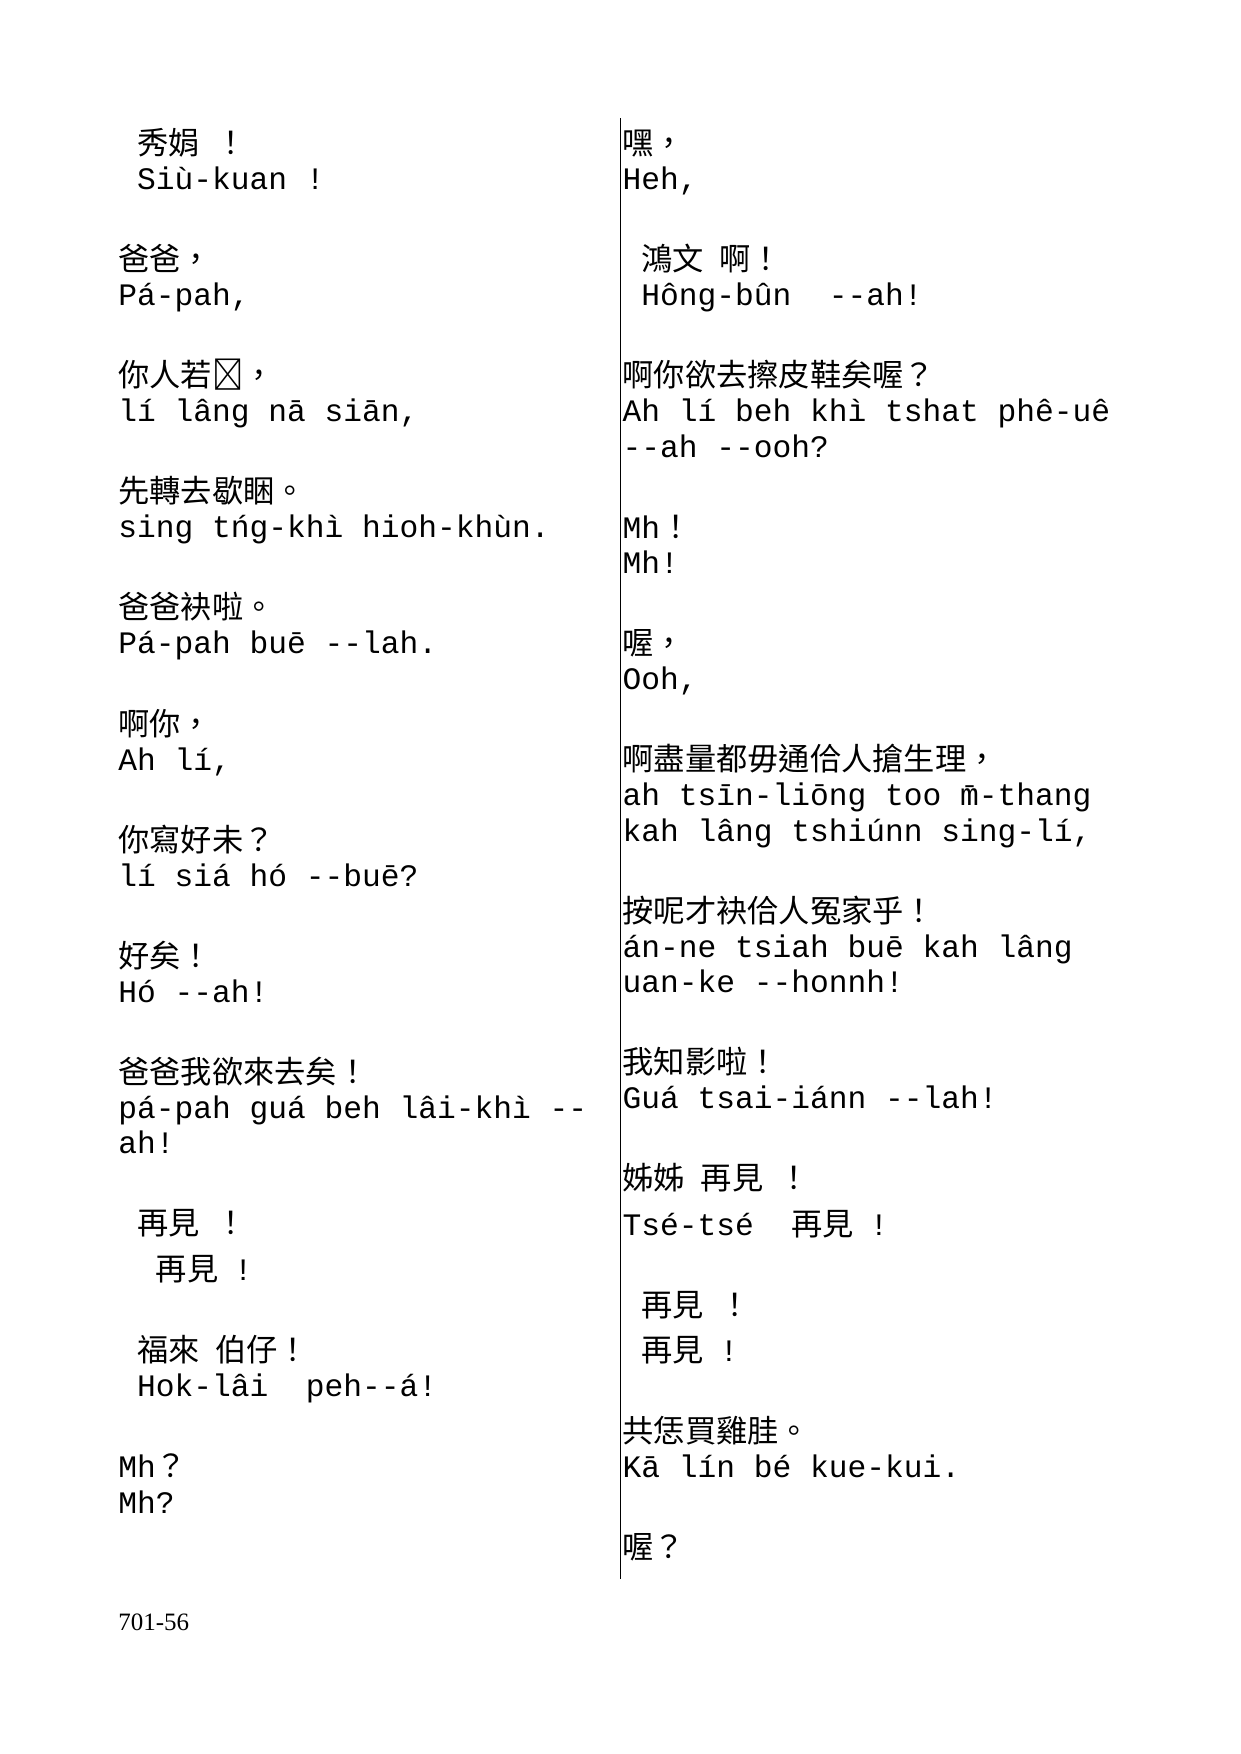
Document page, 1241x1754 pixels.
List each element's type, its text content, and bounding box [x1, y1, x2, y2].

text lí siá hó --buē? [118, 860, 618, 895]
text Mh！ [622, 502, 1122, 548]
text 再見 ！ [118, 1198, 618, 1244]
text 嘿， [622, 118, 1122, 163]
text Mh! [622, 548, 1122, 583]
text Siù-kuan ! [118, 164, 618, 199]
text Ah lí beh khì tshat phê-uê --ah --ooh? [622, 396, 1122, 467]
text Hó --ah! [118, 976, 618, 1011]
text 再見 ！ [622, 1280, 1122, 1325]
text Guá tsai-iánn --lah! [622, 1083, 1122, 1118]
text Hông-bûn --ah! [622, 280, 1122, 315]
text 再見 ! [622, 1325, 1122, 1371]
text 爸爸我欲來去矣！ [118, 1047, 618, 1092]
text 我知影啦！ [622, 1037, 1122, 1083]
text Kā lín bé kue-kui. [622, 1452, 1122, 1487]
text 按呢才袂佮人冤家乎！ [622, 886, 1122, 931]
text 你人若𤺪， [118, 351, 618, 396]
text 好矣！ [118, 931, 618, 976]
text 福來 伯仔！ [118, 1325, 618, 1371]
text 共恁買雞胿。 [622, 1406, 1122, 1452]
text Mh？ [118, 1441, 618, 1487]
text Ooh, [622, 664, 1122, 699]
text 姊姊 再見 ！ [622, 1153, 1122, 1199]
text 再見 ! [118, 1244, 618, 1289]
text 啊你， [118, 699, 618, 744]
text 爸爸袂啦。 [118, 583, 618, 628]
text án-ne tsiah buē kah lâng uan-ke --honnh! [622, 931, 1122, 1002]
text sing tńg-khì hioh-khùn. [118, 512, 618, 547]
text Ah lí, [118, 744, 618, 779]
text 喔？ [622, 1522, 1122, 1568]
text Heh, [622, 163, 1122, 199]
text Pá-pah, [118, 280, 618, 315]
text 鴻文 啊！ [622, 234, 1122, 280]
text 先轉去歇睏。 [118, 467, 618, 512]
text 你寫好未？ [118, 815, 618, 860]
text 喔， [622, 618, 1122, 664]
text Pá-pah buē --lah. [118, 628, 618, 663]
text 秀娟 ！ [118, 118, 618, 164]
text ah tsīn-liōng too m̄-thang kah lâng tshiúnn sing-lí, [622, 780, 1122, 851]
text pá-pah guá beh lâi-khì --ah! [118, 1092, 618, 1163]
text 爸爸， [118, 234, 618, 280]
text 啊盡量都毋通佮人搶生理， [622, 734, 1122, 780]
text Tsé-tsé 再見 ! [622, 1199, 1122, 1244]
text Mh? [118, 1487, 618, 1522]
text lí lâng nā siān, [118, 396, 618, 431]
text 啊你欲去擦皮鞋矣喔？ [622, 351, 1122, 396]
text Hok-lâi peh--á! [118, 1371, 618, 1406]
